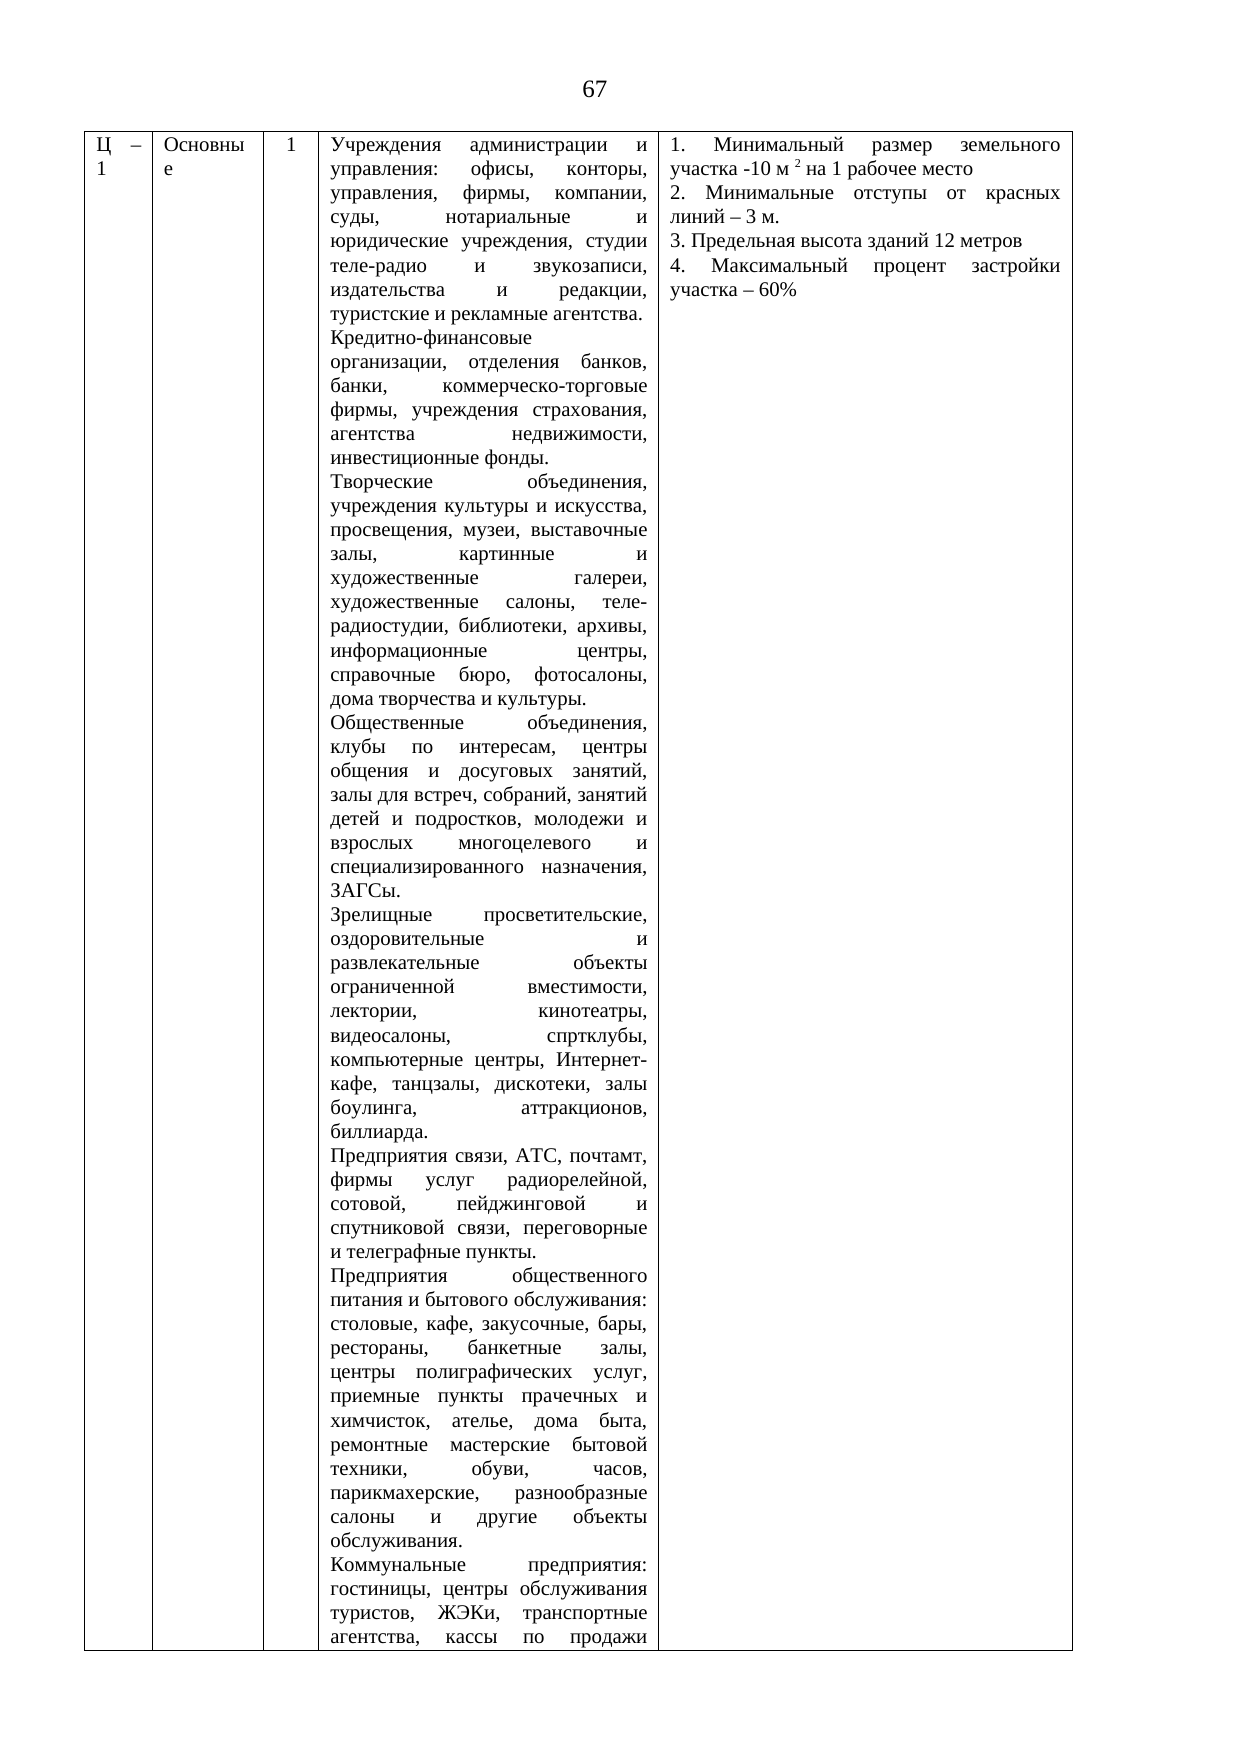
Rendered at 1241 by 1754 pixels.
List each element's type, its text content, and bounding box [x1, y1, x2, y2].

table_cell Ц – 1 [85, 132, 152, 1650]
table_cell 1 [264, 132, 318, 1650]
table_cell Учреждения администрации и управления: офисы, конторы, управления, фирмы, компании, суды, нотариальные и юридические учреждения, студии теле-радио и звукозаписи, издательства и редакции, туристские и рекламные агентства. Кредитно-финансовые организации, отделения банков, банки, коммерческо-торговые фирмы, учреждения страхования, агентства недвижимости, инвестиционные фонды. Творческие объединения, учреждения культуры и искусства, просвещения, музеи, выставочные залы, картинные и художественные галереи, художественные салоны, теле-радиостудии, библиотеки, архивы, информационные центры, справочные бюро, фотосалоны, дома творчества и культуры. Общественные объединения, клубы по интересам, центры общения и досуговых занятий, залы для встреч, собраний, занятий детей и подростков, молодежи и взрослых многоцелевого и специализированного назначения, ЗАГСы. Зрелищные просветительские, оздоровительные и развлекательные объекты ограниченной вместимости, лектории, кинотеатры, видеосалоны, спртклубы, компьютерные центры, Интернет-кафе, танцзалы, дискотеки, залы боулинга, аттракционов, биллиарда. Предприятия связи, АТС, почтамт, фирмы услуг радиорелейной, сотовой, пейджинговой и спутниковой связи, переговорные и телеграфные пункты. Предприятия общественного питания и бытового обслуживания: столовые, кафе, закусочные, бары, рестораны, банкетные залы, центры полиграфических услуг, приемные пункты прачечных и химчисток, ателье, дома быта, ремонтные мастерские бытовой техники, обуви, часов, парикмахерские, разнообразные салоны и другие объекты обслуживания. Коммунальные предприятия: гостиницы, центры обслуживания туристов, ЖЭКи, транспортные агентства, кассы по продажи [319, 132, 658, 1650]
table_cell Основные [153, 132, 263, 1650]
table_cell 1. Минимальный размер земельного участка -10 м 2 на 1 рабочее место 2. Минимальные отступы от красных линий – 3 м. 3. Предельная высота зданий 12 метров 4. Максимальный процент застройки участка – 60% [659, 132, 1072, 1650]
